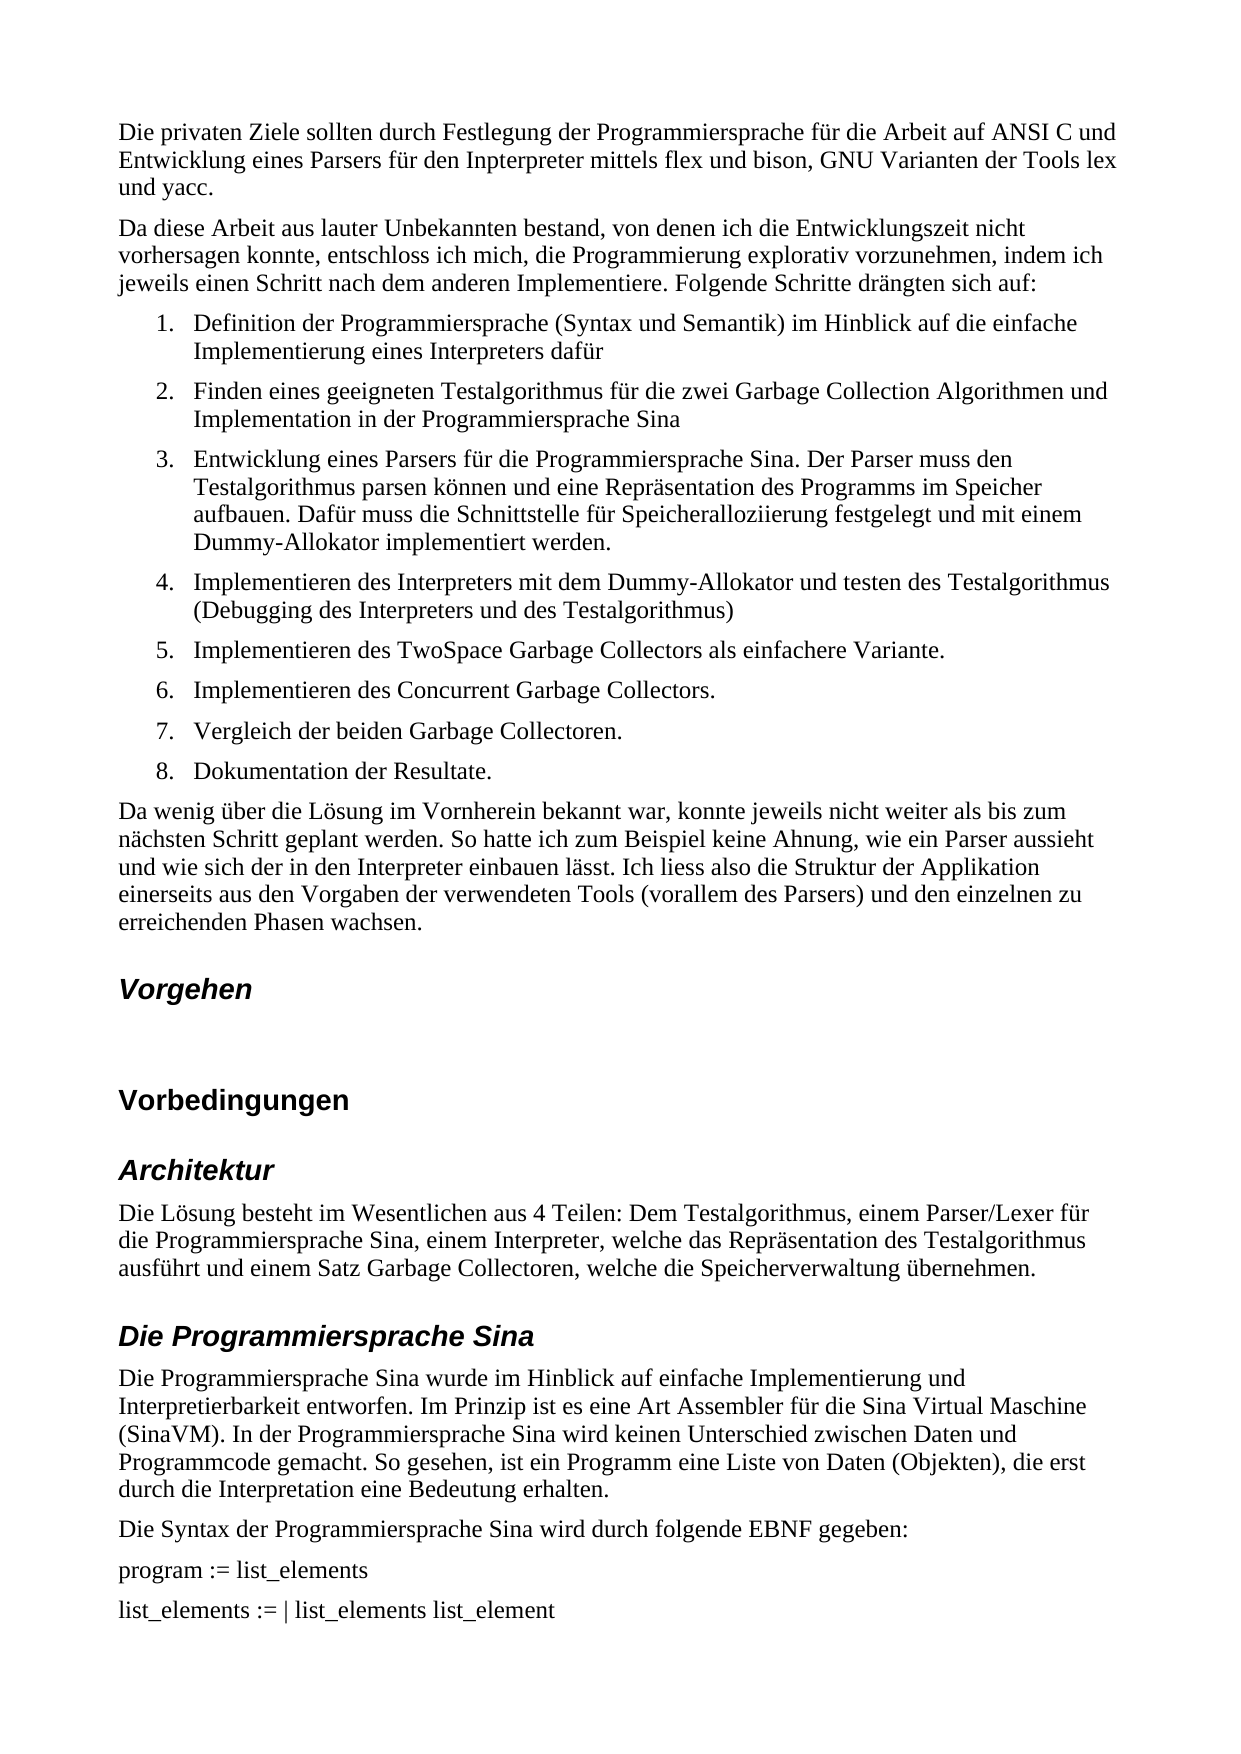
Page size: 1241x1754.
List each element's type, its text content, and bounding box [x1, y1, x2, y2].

list Implementieren des Concurrent Garbage Collectors. [156, 677, 1122, 704]
text Da wenig über die Lösung im Vornherein bekannt war, konnte jeweils nicht weiter als bis zum nächsten Schritt geplant werden. So hatte ich zum Beispiel keine Ahnung, wie ein Parser aussieht und wie sich der in den Interpreter einbauen lässt. Ich liess also die Struktur der Applikation einerseits aus den Vorgaben der verwendeten Tools (vorallem des Parsers) und den einzelnen zu erreichenden Phasen wachsen. [118, 797, 1122, 936]
list Implementieren des Interpreters mit dem Dummy-Allokator und testen des Testalgorithmus (Debugging des Interpreters und des Testalgorithmus) [156, 568, 1122, 624]
subtitle Die Programmiersprache Sina [118, 1319, 1122, 1352]
list Definition der Programmiersprache (Syntax und Semantik) im Hinblick auf die einfache Implementierung eines Interpreters dafür [156, 309, 1122, 365]
subtitle Vorbedingungen [118, 1084, 1122, 1116]
subtitle Vorgehen [118, 973, 1122, 1006]
list Dokumentation der Resultate. [156, 757, 1122, 785]
text Da diese Arbeit aus lauter Unbekannten bestand, von denen ich die Entwicklungszeit nicht vorhersagen konnte, entschloss ich mich, die Programmierung explorativ vorzunehmen, indem ich jeweils einen Schritt nach dem anderen Implementiere. Folgende Schritte drängten sich auf: [118, 214, 1122, 297]
list Finden eines geeigneten Testalgorithmus für die zwei Garbage Collection Algorithmen und Implementation in der Programmiersprache Sina [156, 377, 1122, 433]
text Die Programmiersprache Sina wurde im Hinblick auf einfache Implementierung und Interpretierbarkeit entworfen. Im Prinzip ist es eine Art Assembler für die Sina Virtual Maschine (SinaVM). In der Programmiersprache Sina wird keinen Unterschied zwischen Daten und Programmcode gemacht. So gesehen, ist ein Programm eine Liste von Daten (Objekten), die erst durch die Interpretation eine Bedeutung erhalten. [118, 1364, 1122, 1503]
list Entwicklung eines Parsers für die Programmiersprache Sina. Der Parser muss den Testalgorithmus parsen können und eine Repräsentation des Programms im Speicher aufbauen. Dafür muss die Schnittstelle für Speicheralloziierung festgelegt und mit einem Dummy-Allokator implementiert werden. [156, 445, 1122, 556]
list Implementieren des TwoSpace Garbage Collectors als einfachere Variante. [156, 636, 1122, 664]
text Die Lösung besteht im Wesentlichen aus 4 Teilen: Dem Testalgorithmus, einem Parser/Lexer für die Programmiersprache Sina, einem Interpreter, welche das Repräsentation des Testalgorithmus ausführt und einem Satz Garbage Collectoren, welche die Speicherverwaltung übernehmen. [118, 1199, 1122, 1282]
text list_elements := | list_elements list_element [118, 1596, 1122, 1624]
text Die privaten Ziele sollten durch Festlegung der Programmiersprache für die Arbeit auf ANSI C und Entwicklung eines Parsers für den Inpterpreter mittels flex und bison, GNU Varianten der Tools lex und yacc. [118, 118, 1122, 201]
subtitle Architektur [118, 1154, 1122, 1186]
text program := list_elements [118, 1556, 1122, 1583]
list Vergleich der beiden Garbage Collectoren. [156, 717, 1122, 744]
text Die Syntax der Programmiersprache Sina wird durch folgende EBNF gegeben: [118, 1516, 1122, 1543]
